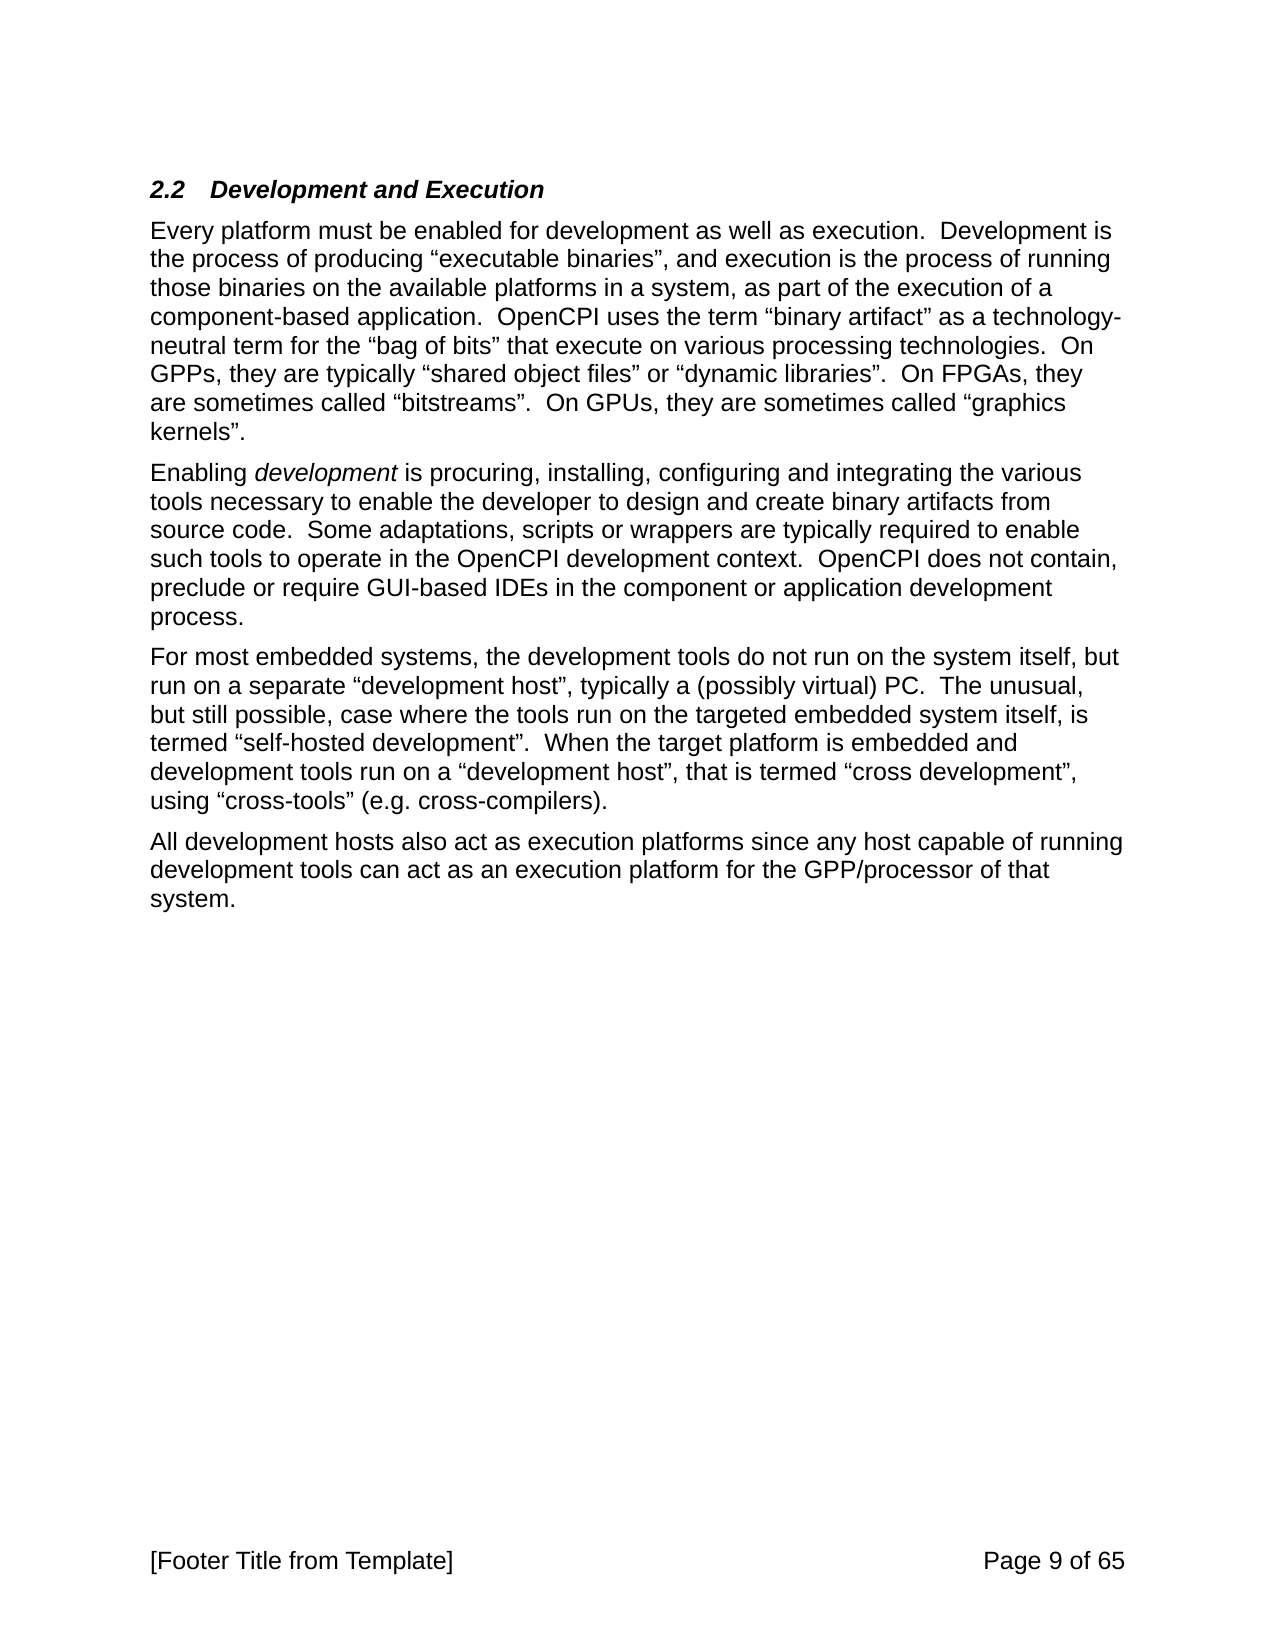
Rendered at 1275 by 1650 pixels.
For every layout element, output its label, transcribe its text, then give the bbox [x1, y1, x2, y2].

text All development hosts also act as execution platforms since any host capable of running development tools can act as an execution platform for the GPP/processor of that system. [150, 827, 1125, 913]
text Every platform must be enabled for development as well as execution. Development is the process of producing “executable binaries”, and execution is the process of running those binaries on the available platforms in a system, as part of the execution of a component-based application. OpenCPI uses the term “binary artifact” as a technology-neutral term for the “bag of bits” that execute on various processing technologies. On GPPs, they are typically “shared object files” or “dynamic libraries”. On FPGAs, they are sometimes called “bitstreams”. On GPUs, they are sometimes called “graphics kernels”. [150, 216, 1125, 446]
text For most embedded systems, the development tools do not run on the system itself, but run on a separate “development host”, typically a (possibly virtual) PC. The unusual, but still possible, case where the tools run on the targeted embedded system itself, is termed “self-hosted development”. When the target platform is embedded and development tools run on a “development host”, that is termed “cross development”, using “cross-tools” (e.g. cross-compilers). [150, 642, 1125, 815]
subtitle Development and Execution [150, 175, 1125, 204]
text Enabling development is procuring, installing, configuring and integrating the various tools necessary to enable the developer to design and create binary artifacts from source code. Some adaptations, scripts or wrappers are typically required to enable such tools to operate in the OpenCPI development context. OpenCPI does not contain, preclude or require GUI-based IDEs in the component or application development process. [150, 458, 1125, 630]
